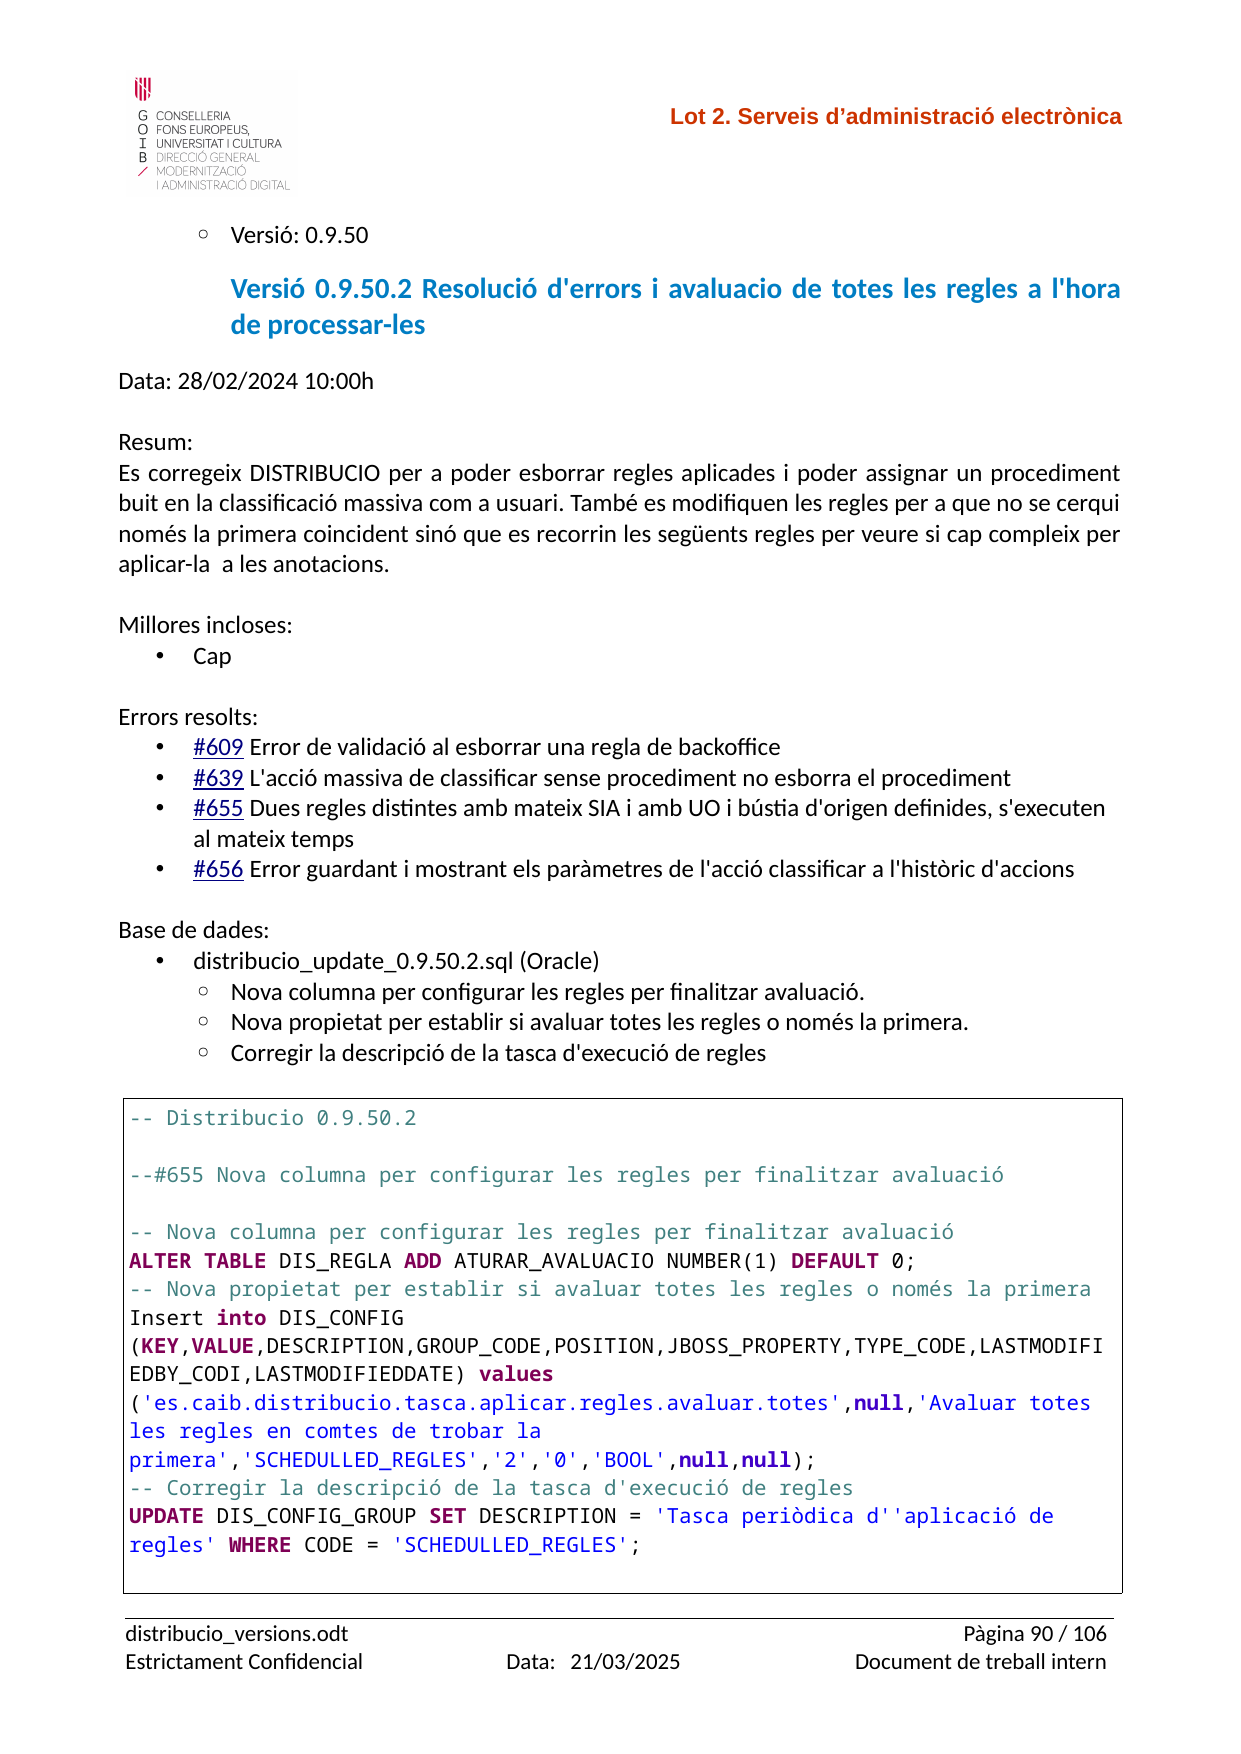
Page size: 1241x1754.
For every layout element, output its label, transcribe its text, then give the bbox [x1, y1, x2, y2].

text Base de dades: [118, 914, 1122, 945]
subtitle Versió 0.9.50.2 Resolució d'errors i avaluacio de totes les regles a l'hora de processar-les [153, 270, 1122, 342]
list Cap [156, 640, 1122, 670]
text Es corregeix DISTRIBUCIO per a poder esborrar regles aplicades i poder assignar un procediment buit en la classificació massiva com a usuari. També es modifiquen les regles per a que no se cerqui només la primera coincident sinó que es recorrin les següents regles per veure si cap compleix per aplicar-la a les anotacions. [118, 457, 1122, 579]
list #656 Error guardant i mostrant els paràmetres de l'acció classificar a l'històric d'accions [156, 853, 1122, 884]
list Nova columna per configurar les regles per finalitzar avaluació. [193, 976, 1122, 1006]
list distribucio_update_0.9.50.2.sql (Oracle) [156, 945, 1122, 976]
text Errors resolts: [118, 701, 1122, 731]
list #639 L'acció massiva de classificar sense procediment no esborra el procediment [156, 762, 1122, 792]
table_header -- Distribucio 0.9.50.2 --#655 Nova columna per configurar les regles per finalitzar avaluació -- Nova columna per configurar les regles per finalitzar avaluació ALTER TABLE DIS_REGLA ADD ATURAR_AVALUACIO NUMBER(1) DEFAULT 0; -- Nova propietat per establir si avaluar totes les regles o només la primera Insert into DIS_CONFIG (KEY,VALUE,DESCRIPTION,GROUP_CODE,POSITION,JBOSS_PROPERTY,TYPE_CODE,LASTMODIFIEDBY_CODI,LASTMODIFIEDDATE) values ('es.caib.distribucio.tasca.aplicar.regles.avaluar.totes',null,'Avaluar totes les regles en comtes de trobar la primera','SCHEDULLED_REGLES','2','0','BOOL',null,null); -- Corregir la descripció de la tasca d'execució de regles UPDATE DIS_CONFIG_GROUP SET DESCRIPTION = 'Tasca periòdica d''aplicació de regles' WHERE CODE = 'SCHEDULLED_REGLES'; [124, 1099, 1122, 1593]
list Versió: 0.9.50 [193, 219, 1122, 250]
list #609 Error de validació al esborrar una regla de backoffice [156, 731, 1122, 762]
picture [126, 70, 299, 197]
list Corregir la descripció de la tasca d'execució de regles [193, 1037, 1122, 1067]
text Data: 28/02/2024 10:00h [118, 365, 1122, 396]
text Resum: [118, 426, 1122, 457]
list #655 Dues regles distintes amb mateix SIA i amb UO i bústia d'origen definides, s'executen al mateix temps [156, 792, 1122, 853]
list Nova propietat per establir si avaluar totes les regles o només la primera. [193, 1006, 1122, 1037]
text Millores incloses: [118, 609, 1122, 640]
